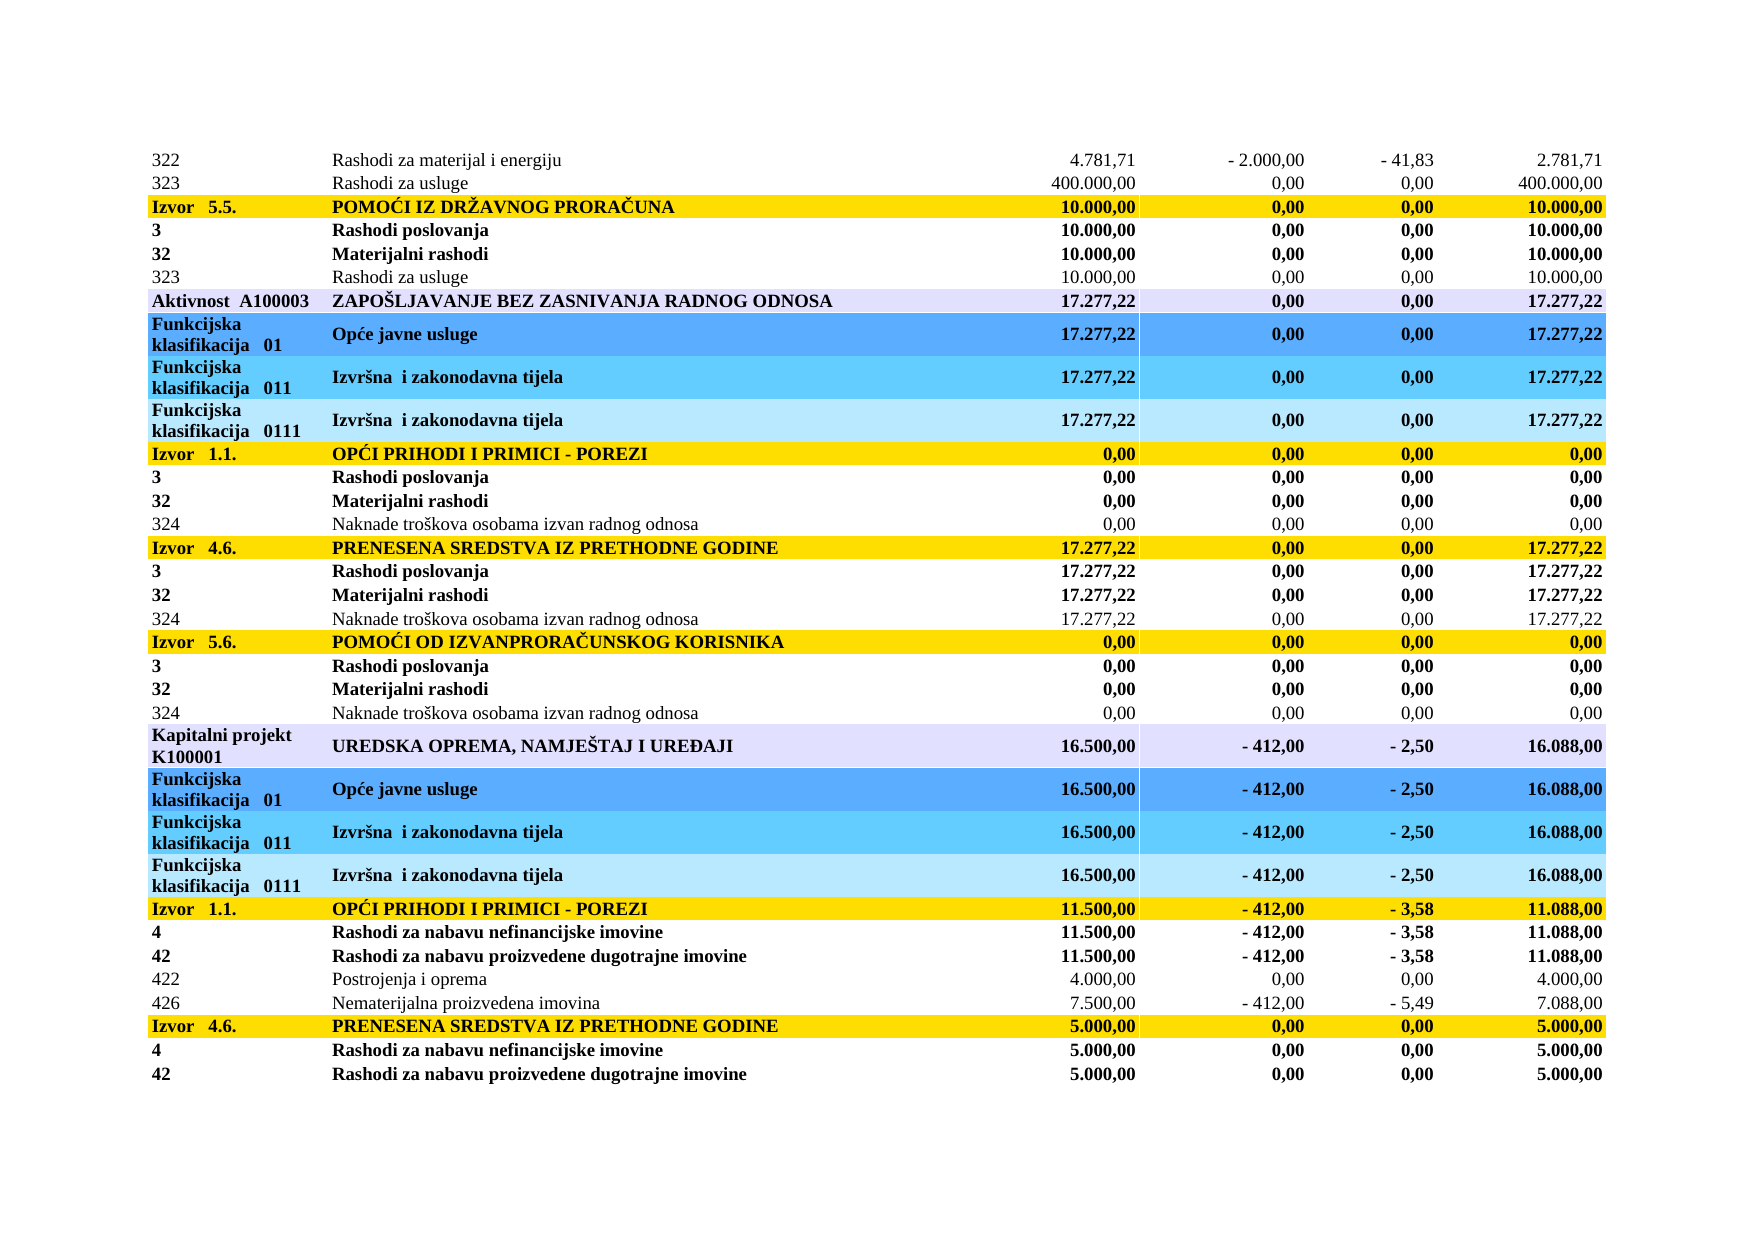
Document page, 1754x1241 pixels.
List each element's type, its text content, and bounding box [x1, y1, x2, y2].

table_cell 0,00 [1140, 195, 1308, 218]
table_cell 3 [148, 218, 328, 242]
table_cell 0,00 [1308, 513, 1438, 536]
table_cell 5.000,00 [1438, 1062, 1606, 1085]
table_cell Funkcijska klasifikacija 011 [148, 356, 328, 399]
table_cell - 412,00 [1140, 991, 1308, 1014]
table_cell - 412,00 [1140, 944, 1308, 967]
table_cell Rashodi za usluge [328, 265, 971, 289]
table_cell 11.500,00 [971, 944, 1139, 967]
table_cell 0,00 [1140, 313, 1308, 356]
table_cell 17.277,22 [1438, 607, 1606, 630]
table_cell 10.000,00 [971, 195, 1139, 218]
table_cell 0,00 [1140, 1015, 1308, 1038]
table_cell 0,00 [1438, 677, 1606, 701]
table_cell Funkcijska klasifikacija 0111 [148, 399, 328, 442]
table_cell 4.781,71 [971, 148, 1139, 171]
table_cell 0,00 [1308, 489, 1438, 512]
table_cell - 3,58 [1308, 897, 1438, 920]
table_cell 0,00 [1308, 536, 1438, 559]
table_cell 0,00 [971, 465, 1139, 489]
table_cell Funkcijska klasifikacija 01 [148, 313, 328, 356]
table_cell 4 [148, 1038, 328, 1062]
table_cell 0,00 [1308, 442, 1438, 465]
table_cell 0,00 [1438, 489, 1606, 512]
table_cell 3 [148, 465, 328, 489]
table_cell 32 [148, 677, 328, 701]
table_cell 0,00 [1308, 1015, 1438, 1038]
table_cell 0,00 [1140, 536, 1308, 559]
table_cell 10.000,00 [971, 242, 1139, 265]
table_cell 11.088,00 [1438, 897, 1606, 920]
table_cell 0,00 [1140, 513, 1308, 536]
table_cell 0,00 [1140, 265, 1308, 289]
table_cell Materijalni rashodi [328, 242, 971, 265]
table_cell 17.277,22 [1438, 356, 1606, 399]
table_cell 0,00 [1438, 654, 1606, 677]
table_cell Rashodi za nabavu nefinancijske imovine [328, 1038, 971, 1062]
table_cell 7.088,00 [1438, 991, 1606, 1014]
table_cell - 412,00 [1140, 920, 1308, 944]
table_cell Izvor 5.6. [148, 630, 328, 654]
table_cell Naknade troškova osobama izvan radnog odnosa [328, 513, 971, 536]
table_cell 42 [148, 944, 328, 967]
table_cell 17.277,22 [1438, 289, 1606, 312]
table_cell 0,00 [1140, 242, 1308, 265]
table_cell - 412,00 [1140, 854, 1308, 897]
table_cell 0,00 [1140, 356, 1308, 399]
table_cell OPĆI PRIHODI I PRIMICI - POREZI [328, 897, 971, 920]
table_cell 16.500,00 [971, 811, 1139, 854]
table_cell 10.000,00 [1438, 195, 1606, 218]
table_cell 16.088,00 [1438, 811, 1606, 854]
table_cell 0,00 [971, 654, 1139, 677]
table_cell 3 [148, 654, 328, 677]
table_cell - 2,50 [1308, 724, 1438, 767]
table_cell 0,00 [1140, 171, 1308, 195]
table_cell 0,00 [1308, 968, 1438, 991]
table_cell 0,00 [1140, 630, 1308, 654]
table_cell 0,00 [1308, 289, 1438, 312]
table_cell 17.277,22 [971, 313, 1139, 356]
table_cell 0,00 [1140, 289, 1308, 312]
table_cell - 3,58 [1308, 944, 1438, 967]
table_cell 0,00 [1308, 195, 1438, 218]
table_cell 324 [148, 513, 328, 536]
table_cell 0,00 [1308, 399, 1438, 442]
table_cell - 2,50 [1308, 811, 1438, 854]
table_cell 0,00 [1140, 399, 1308, 442]
table_cell 5.000,00 [1438, 1015, 1606, 1038]
table_cell Rashodi poslovanja [328, 218, 971, 242]
table_cell Rashodi za nabavu nefinancijske imovine [328, 920, 971, 944]
table_cell 17.277,22 [1438, 583, 1606, 607]
table_cell 400.000,00 [971, 171, 1139, 195]
table_cell Naknade troškova osobama izvan radnog odnosa [328, 607, 971, 630]
table_cell Funkcijska klasifikacija 01 [148, 768, 328, 811]
table_cell 0,00 [1308, 313, 1438, 356]
table_cell 0,00 [1140, 442, 1308, 465]
table_cell Izvor 4.6. [148, 536, 328, 559]
table_cell 0,00 [1140, 607, 1308, 630]
table_cell Postrojenja i oprema [328, 968, 971, 991]
table_cell Funkcijska klasifikacija 0111 [148, 854, 328, 897]
table_cell - 2.000,00 [1140, 148, 1308, 171]
table_cell 0,00 [1308, 171, 1438, 195]
table_cell 5.000,00 [971, 1038, 1139, 1062]
table_cell 0,00 [1140, 583, 1308, 607]
table_cell 4.000,00 [1438, 968, 1606, 991]
table_cell 0,00 [1438, 701, 1606, 724]
table_cell - 412,00 [1140, 897, 1308, 920]
table_cell 17.277,22 [971, 560, 1139, 583]
table_cell Izvršna i zakonodavna tijela [328, 811, 971, 854]
table_cell 0,00 [1140, 465, 1308, 489]
table_cell 0,00 [1308, 465, 1438, 489]
table_cell Izvor 5.5. [148, 195, 328, 218]
table_cell Izvor 4.6. [148, 1015, 328, 1038]
table_cell 16.500,00 [971, 724, 1139, 767]
table_cell Materijalni rashodi [328, 583, 971, 607]
table_cell 32 [148, 489, 328, 512]
table_cell 0,00 [1438, 442, 1606, 465]
table_cell 17.277,22 [971, 536, 1139, 559]
table_cell 0,00 [1140, 489, 1308, 512]
table_cell 0,00 [1140, 560, 1308, 583]
table_cell 0,00 [1308, 560, 1438, 583]
table_cell Aktivnost A100003 [148, 289, 328, 312]
table_cell 16.500,00 [971, 854, 1139, 897]
table_cell 32 [148, 242, 328, 265]
table_cell PRENESENA SREDSTVA IZ PRETHODNE GODINE [328, 1015, 971, 1038]
table_cell Opće javne usluge [328, 768, 971, 811]
table_cell 0,00 [1308, 654, 1438, 677]
table_cell 0,00 [971, 442, 1139, 465]
table_cell 0,00 [1308, 677, 1438, 701]
table_cell 7.500,00 [971, 991, 1139, 1014]
table_cell 426 [148, 991, 328, 1014]
table_cell 16.500,00 [971, 768, 1139, 811]
table_cell 17.277,22 [1438, 313, 1606, 356]
table_cell Izvor 1.1. [148, 897, 328, 920]
table_cell 10.000,00 [1438, 218, 1606, 242]
table_cell 5.000,00 [971, 1015, 1139, 1038]
table_cell 0,00 [1308, 242, 1438, 265]
table_cell 17.277,22 [971, 607, 1139, 630]
table_cell Materijalni rashodi [328, 677, 971, 701]
table_cell 0,00 [1308, 265, 1438, 289]
table_cell 324 [148, 701, 328, 724]
table_cell 17.277,22 [971, 399, 1139, 442]
table_cell 0,00 [1140, 218, 1308, 242]
table_cell 10.000,00 [1438, 242, 1606, 265]
table_cell 5.000,00 [971, 1062, 1139, 1085]
table_cell 10.000,00 [1438, 265, 1606, 289]
table_cell 17.277,22 [1438, 536, 1606, 559]
table_cell POMOĆI OD IZVANPRORAČUNSKOG KORISNIKA [328, 630, 971, 654]
table_cell 17.277,22 [1438, 399, 1606, 442]
table_cell 11.088,00 [1438, 944, 1606, 967]
table_cell - 5,49 [1308, 991, 1438, 1014]
table_cell Rashodi za nabavu proizvedene dugotrajne imovine [328, 944, 971, 967]
table_cell 0,00 [971, 513, 1139, 536]
table_cell Kapitalni projekt K100001 [148, 724, 328, 767]
table_cell Rashodi poslovanja [328, 560, 971, 583]
table_cell Rashodi poslovanja [328, 465, 971, 489]
table_cell Rashodi poslovanja [328, 654, 971, 677]
table_cell 323 [148, 265, 328, 289]
table_cell Izvršna i zakonodavna tijela [328, 356, 971, 399]
table_cell OPĆI PRIHODI I PRIMICI - POREZI [328, 442, 971, 465]
table_cell 0,00 [1438, 513, 1606, 536]
table_cell 16.088,00 [1438, 854, 1606, 897]
table_cell 0,00 [971, 701, 1139, 724]
table_cell 16.088,00 [1438, 768, 1606, 811]
table_cell 17.277,22 [971, 583, 1139, 607]
table_cell 4.000,00 [971, 968, 1139, 991]
table_cell 322 [148, 148, 328, 171]
table_cell 0,00 [1308, 1038, 1438, 1062]
table_cell 0,00 [1140, 1062, 1308, 1085]
table_cell - 2,50 [1308, 768, 1438, 811]
table_cell - 412,00 [1140, 811, 1308, 854]
table_cell Izvršna i zakonodavna tijela [328, 854, 971, 897]
table_cell 32 [148, 583, 328, 607]
table_cell Materijalni rashodi [328, 489, 971, 512]
table_cell 324 [148, 607, 328, 630]
table_cell UREDSKA OPREMA, NAMJEŠTAJ I UREĐAJI [328, 724, 971, 767]
table_cell 0,00 [1308, 218, 1438, 242]
table_cell 0,00 [1140, 654, 1308, 677]
table_cell 0,00 [1140, 677, 1308, 701]
table_cell Naknade troškova osobama izvan radnog odnosa [328, 701, 971, 724]
table_cell - 412,00 [1140, 724, 1308, 767]
table_cell 0,00 [1140, 1038, 1308, 1062]
table_cell 11.500,00 [971, 920, 1139, 944]
table_cell 400.000,00 [1438, 171, 1606, 195]
table_cell 0,00 [971, 677, 1139, 701]
table_cell PRENESENA SREDSTVA IZ PRETHODNE GODINE [328, 536, 971, 559]
table_cell 10.000,00 [971, 265, 1139, 289]
table_cell Izvršna i zakonodavna tijela [328, 399, 971, 442]
table_cell 17.277,22 [971, 289, 1139, 312]
table_cell ZAPOŠLJAVANJE BEZ ZASNIVANJA RADNOG ODNOSA [328, 289, 971, 312]
table_cell 0,00 [1308, 583, 1438, 607]
table_cell - 2,50 [1308, 854, 1438, 897]
table_cell 0,00 [1308, 630, 1438, 654]
table_cell Rashodi za usluge [328, 171, 971, 195]
table_cell 17.277,22 [971, 356, 1139, 399]
table_cell 11.088,00 [1438, 920, 1606, 944]
table_cell 10.000,00 [971, 218, 1139, 242]
table_cell 17.277,22 [1438, 560, 1606, 583]
table_cell 0,00 [1438, 630, 1606, 654]
table_cell 0,00 [1140, 701, 1308, 724]
table_cell Opće javne usluge [328, 313, 971, 356]
table_cell Nematerijalna proizvedena imovina [328, 991, 971, 1014]
table_cell Izvor 1.1. [148, 442, 328, 465]
table_cell 4 [148, 920, 328, 944]
table_cell - 3,58 [1308, 920, 1438, 944]
table_cell 5.000,00 [1438, 1038, 1606, 1062]
table_cell 422 [148, 968, 328, 991]
table_cell 0,00 [971, 630, 1139, 654]
table_cell Rashodi za materijal i energiju [328, 148, 971, 171]
table_cell 3 [148, 560, 328, 583]
table_cell 323 [148, 171, 328, 195]
table_cell 0,00 [1140, 968, 1308, 991]
table_cell Rashodi za nabavu proizvedene dugotrajne imovine [328, 1062, 971, 1085]
table_cell 2.781,71 [1438, 148, 1606, 171]
table_cell 0,00 [1308, 701, 1438, 724]
table_cell 0,00 [1308, 356, 1438, 399]
table_cell Funkcijska klasifikacija 011 [148, 811, 328, 854]
table_cell POMOĆI IZ DRŽAVNOG PRORAČUNA [328, 195, 971, 218]
table_cell - 41,83 [1308, 148, 1438, 171]
table_cell 16.088,00 [1438, 724, 1606, 767]
table_cell 42 [148, 1062, 328, 1085]
table_cell 0,00 [971, 489, 1139, 512]
table_cell 0,00 [1308, 607, 1438, 630]
table_cell 0,00 [1438, 465, 1606, 489]
table_cell - 412,00 [1140, 768, 1308, 811]
table_cell 11.500,00 [971, 897, 1139, 920]
table_cell 0,00 [1308, 1062, 1438, 1085]
